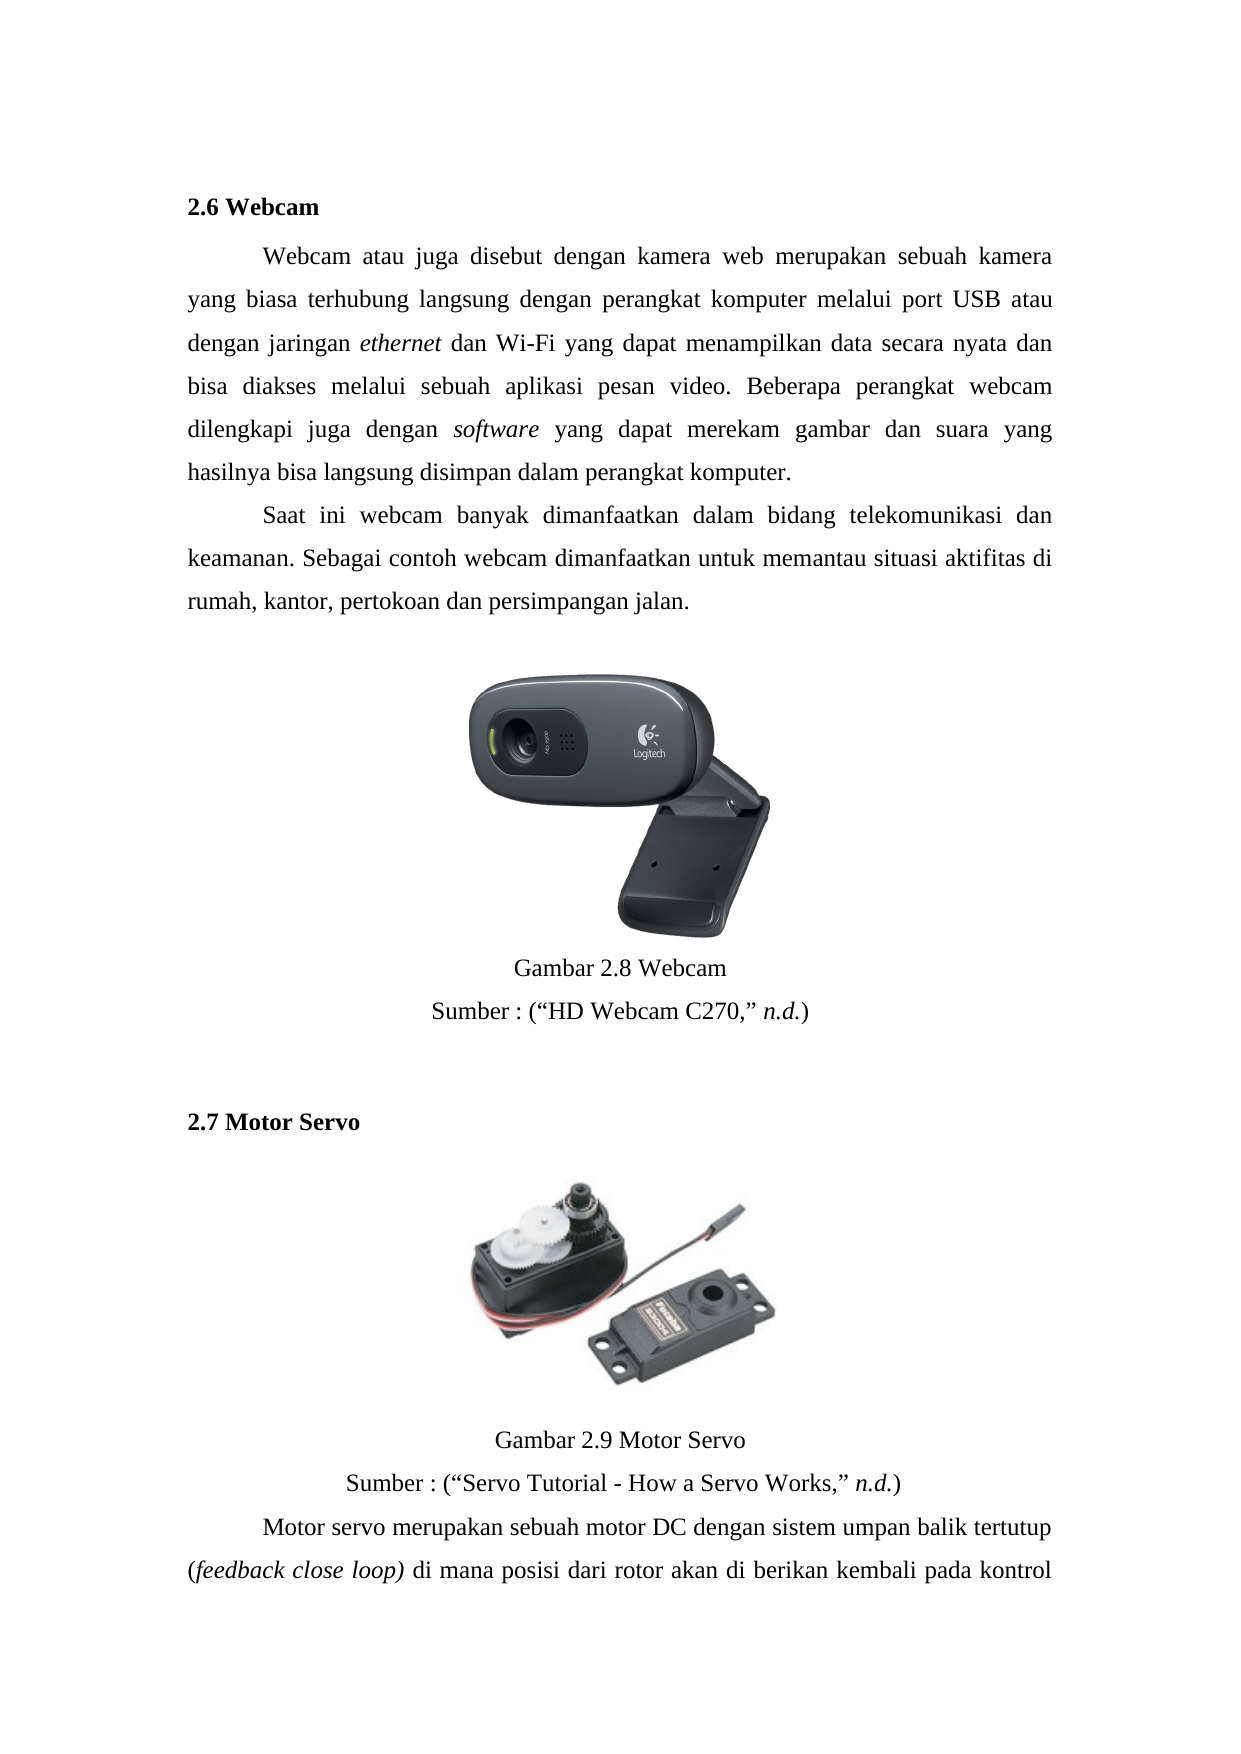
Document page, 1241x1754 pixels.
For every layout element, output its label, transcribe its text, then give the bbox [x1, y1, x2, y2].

text Gambar 2.9 Motor Servo [187, 1425, 1053, 1454]
text Motor servo merupakan sebuah motor DC dengan sistem umpan balik tertutup (feedback close loop) di mana posisi dari rotor akan di berikan kembali pada kontrol [187, 1512, 1053, 1583]
picture [424, 1156, 816, 1411]
text Gambar 2.8 Webcam [187, 953, 1053, 981]
text Saat ini webcam banyak dimanfaatkan dalam bidang telekomunikasi dan keamanan. Sebagai contoh webcam dimanfaatkan untuk memantau situasi aktifitas di rumah, kantor, pertokoan dan persimpangan jalan. [187, 500, 1053, 615]
picture [466, 672, 774, 939]
text Sumber : (“Servo Tutorial - How a Servo Works,” n.d.) [187, 1468, 1053, 1497]
subtitle Motor Servo [187, 1107, 1053, 1136]
text Sumber : (“HD Webcam C270,” n.d.) [187, 996, 1053, 1024]
subtitle Webcam [187, 192, 1053, 221]
text Webcam atau juga disebut dengan kamera web merupakan sebuah kamera yang biasa terhubung langsung dengan perangkat komputer melalui port USB atau dengan jaringan ethernet dan Wi-Fi yang dapat menampilkan data secara nyata dan bisa diakses melalui sebuah aplikasi pesan video. Beberapa perangkat webcam dilengkapi juga dengan software yang dapat merekam gambar dan suara yang hasilnya bisa langsung disimpan dalam perangkat komputer. [187, 241, 1053, 486]
